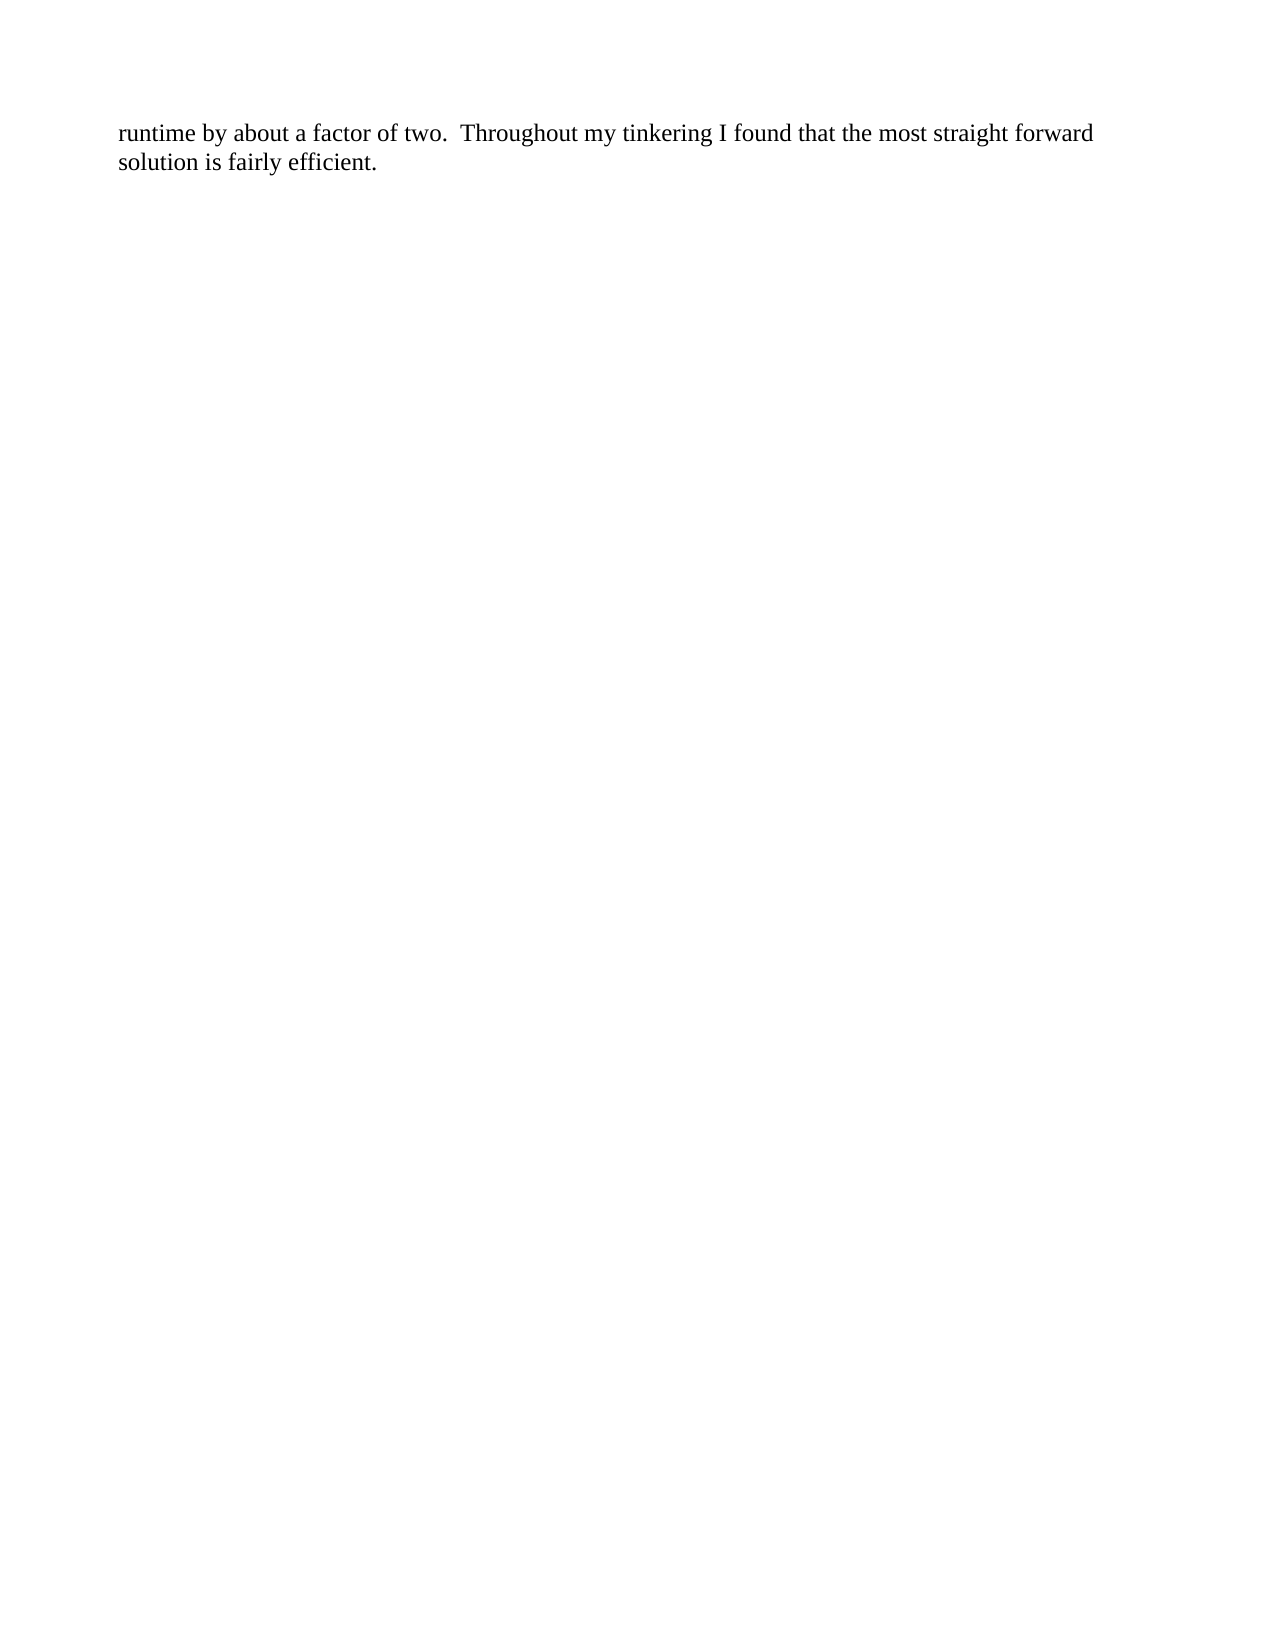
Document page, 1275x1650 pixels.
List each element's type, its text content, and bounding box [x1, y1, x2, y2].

text runtime by about a factor of two. Throughout my tinkering I found that the most straight forward solution is fairly efficient. [118, 118, 1157, 176]
